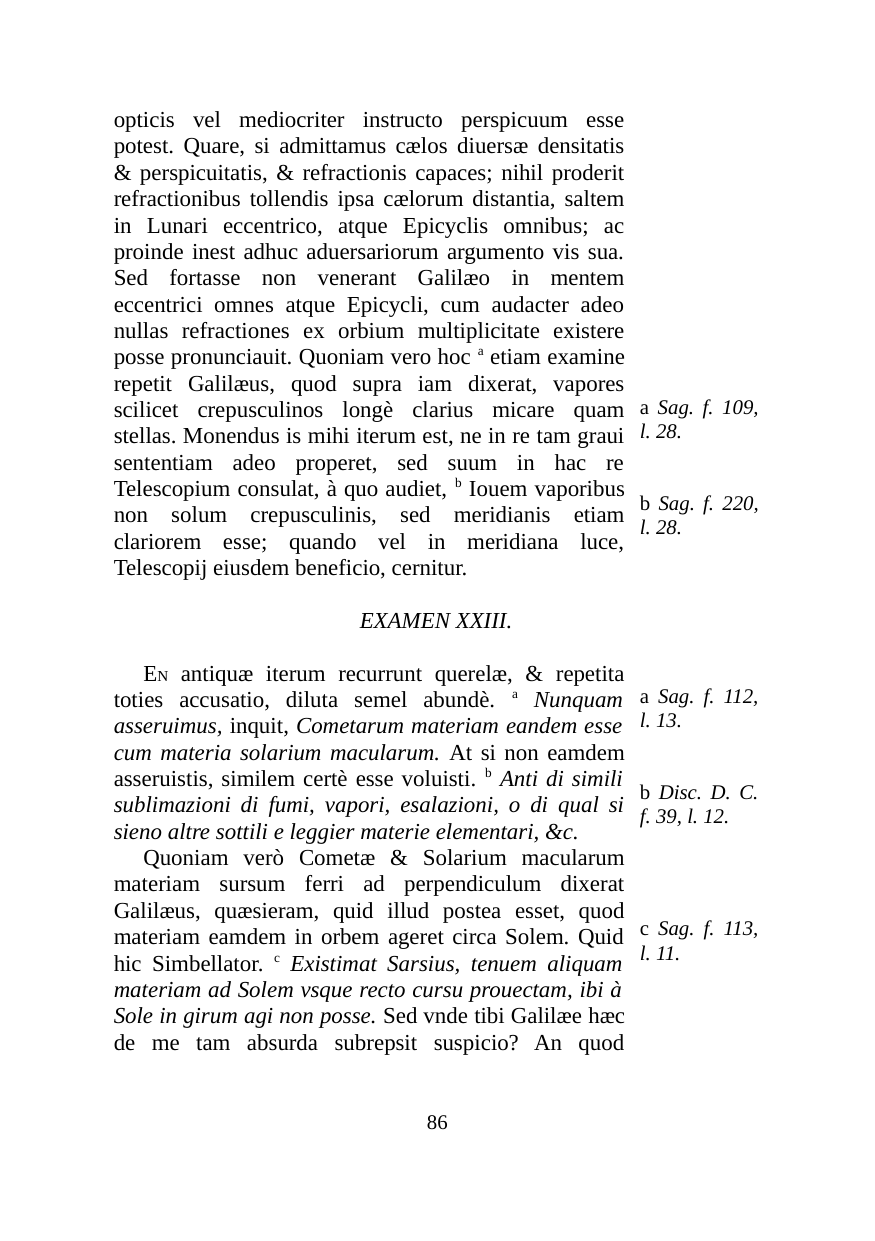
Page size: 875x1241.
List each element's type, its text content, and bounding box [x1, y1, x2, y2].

table_cell a Sag. f. 109, l. 28. b Sag. f. 220, l. 28. [632, 106, 768, 581]
table_header a Sag. f. 112, l. 13. b Disc. D. C. f. 39, l. 12. [632, 660, 768, 844]
table_cell c Sag. f. 113, l. 11. [632, 844, 768, 1055]
text EXAMEN XXIII. [106, 607, 768, 633]
